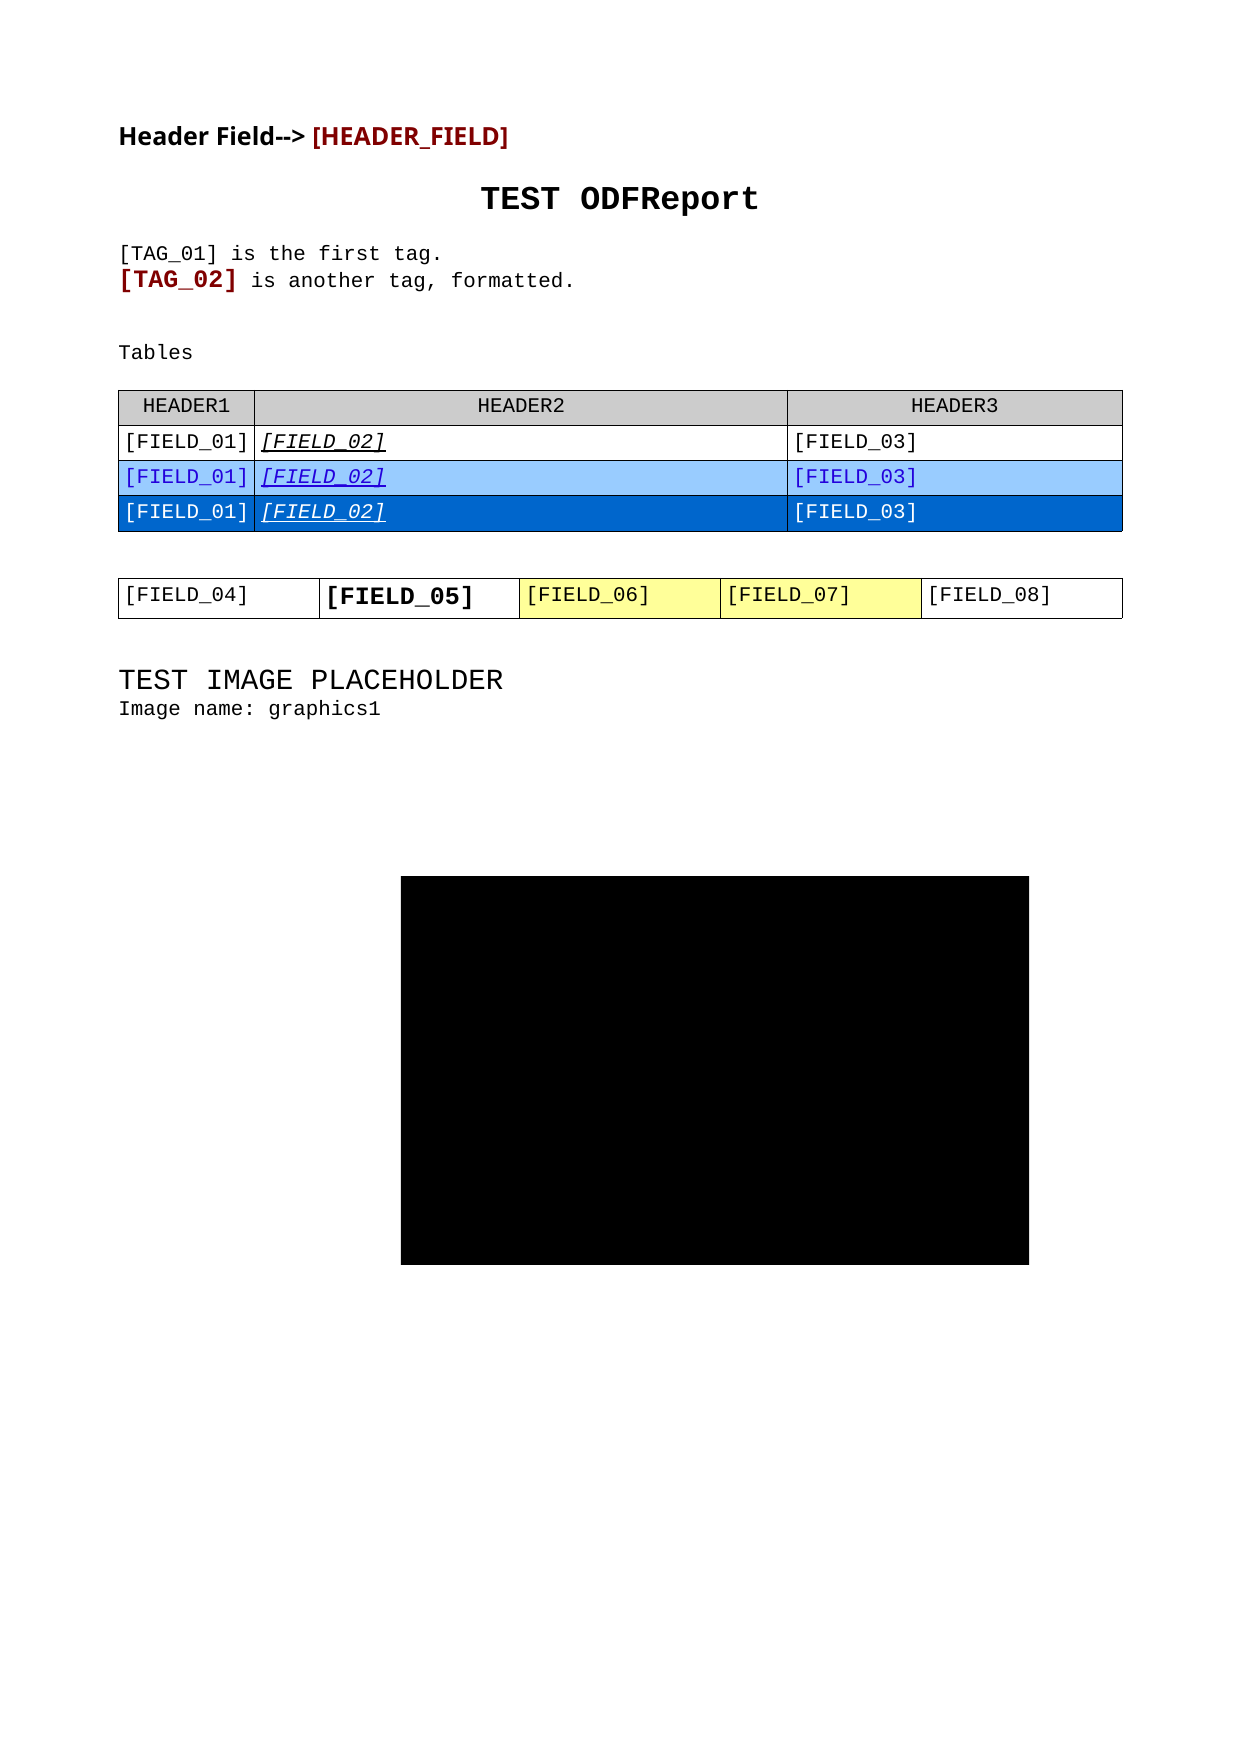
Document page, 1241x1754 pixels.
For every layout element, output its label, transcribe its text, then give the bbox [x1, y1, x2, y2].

table_cell [FIELD_01] [119, 426, 254, 460]
table_cell [FIELD_03] [788, 461, 1122, 495]
text [TAG_02] is another tag, formatted. [118, 267, 1122, 295]
table_cell [FIELD_02] [255, 461, 787, 495]
table_cell [FIELD_02] [255, 426, 787, 460]
text Tables [118, 342, 1122, 366]
text TEST ODFReport [118, 182, 1122, 219]
table_cell [FIELD_01] [119, 461, 254, 495]
table_header [FIELD_04] [119, 579, 319, 618]
table_header HEADER2 [255, 391, 787, 425]
table_cell [FIELD_01] [119, 496, 254, 531]
table_header HEADER1 [119, 391, 254, 425]
table_cell [FIELD_03] [788, 426, 1122, 460]
table_cell [FIELD_02] [255, 496, 787, 531]
table_header HEADER3 [788, 391, 1122, 425]
text TEST IMAGE PLACEHOLDER [118, 665, 1122, 698]
text Image name: graphics1 [118, 698, 1122, 722]
picture [400, 876, 1030, 1265]
table_header [FIELD_08] [922, 579, 1122, 618]
table_header [FIELD_07] [721, 579, 921, 618]
table_header [FIELD_05] [320, 579, 519, 618]
table_header [FIELD_06] [520, 579, 720, 618]
text [TAG_01] is the first tag. [118, 243, 1122, 267]
table_cell [FIELD_03] [788, 496, 1122, 531]
